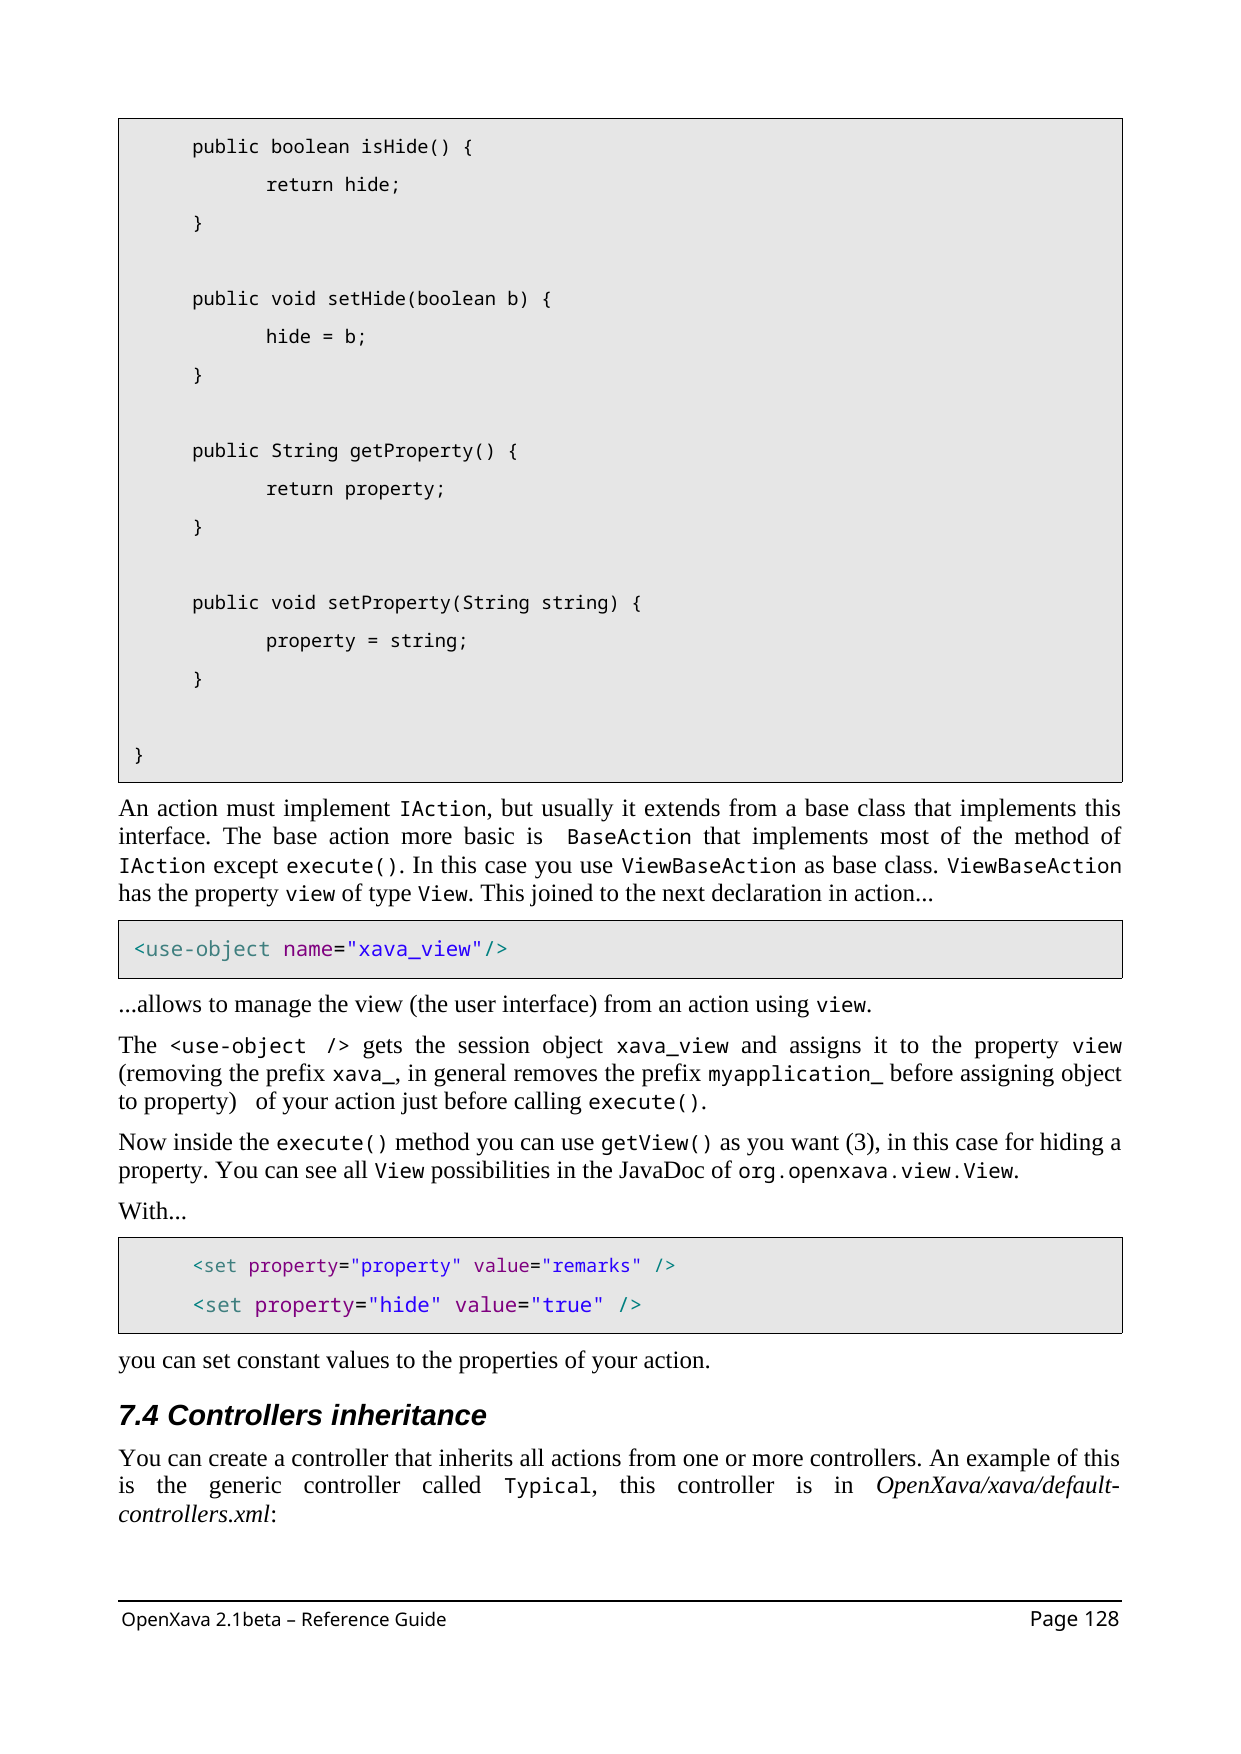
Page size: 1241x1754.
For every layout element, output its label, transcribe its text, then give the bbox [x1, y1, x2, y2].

text public void setProperty(String string) { [119, 574, 1122, 612]
text public void setHide(boolean b) { [119, 270, 1122, 308]
text } [119, 194, 1122, 232]
text property = string; [119, 612, 1122, 650]
text public String getProperty() { [119, 422, 1122, 460]
text You can create a controller that inherits all actions from one or more controllers. An example of this is the generic controller called Typical, this controller is in OpenXava/xava/default-controllers.xml: [118, 1444, 1122, 1527]
text The <use-object /> gets the session object xava_view and assigns it to the property view (removing the prefix xava_, in general removes the prefix myapplication_ before assigning object to property) of your action just before calling execute(). [118, 1031, 1122, 1116]
text } [119, 346, 1122, 384]
text <use-object name="xava_view"/> [119, 921, 1122, 978]
subtitle Controllers inheritance [118, 1398, 1122, 1431]
text you can set constant values to the properties of your action. [118, 1346, 1122, 1373]
text return property; [119, 460, 1122, 498]
text Now inside the execute() method you can use getView() as you want (3), in this case for hiding a property. You can see all View possibilities in the JavaDoc of org.openxava.view.View. [118, 1128, 1122, 1184]
text return hide; [119, 156, 1122, 194]
text With... [118, 1197, 1122, 1225]
text ...allows to manage the view (the user interface) from an action using view. [118, 990, 1122, 1018]
text hide = b; [119, 308, 1122, 346]
text } [119, 726, 1122, 782]
text <set property="property" value="remarks" /> [119, 1238, 1122, 1275]
text } [119, 498, 1122, 536]
text <set property="hide" value="true" /> [119, 1275, 1122, 1333]
text } [119, 650, 1122, 688]
text public boolean isHide() { [119, 119, 1122, 156]
text An action must implement IAction, but usually it extends from a base class that implements this interface. The base action more basic is BaseAction that implements most of the method of IAction except execute(). In this case you use ViewBaseAction as base class. ViewBaseAction has the property view of type View. This joined to the next declaration in action... [118, 794, 1122, 907]
